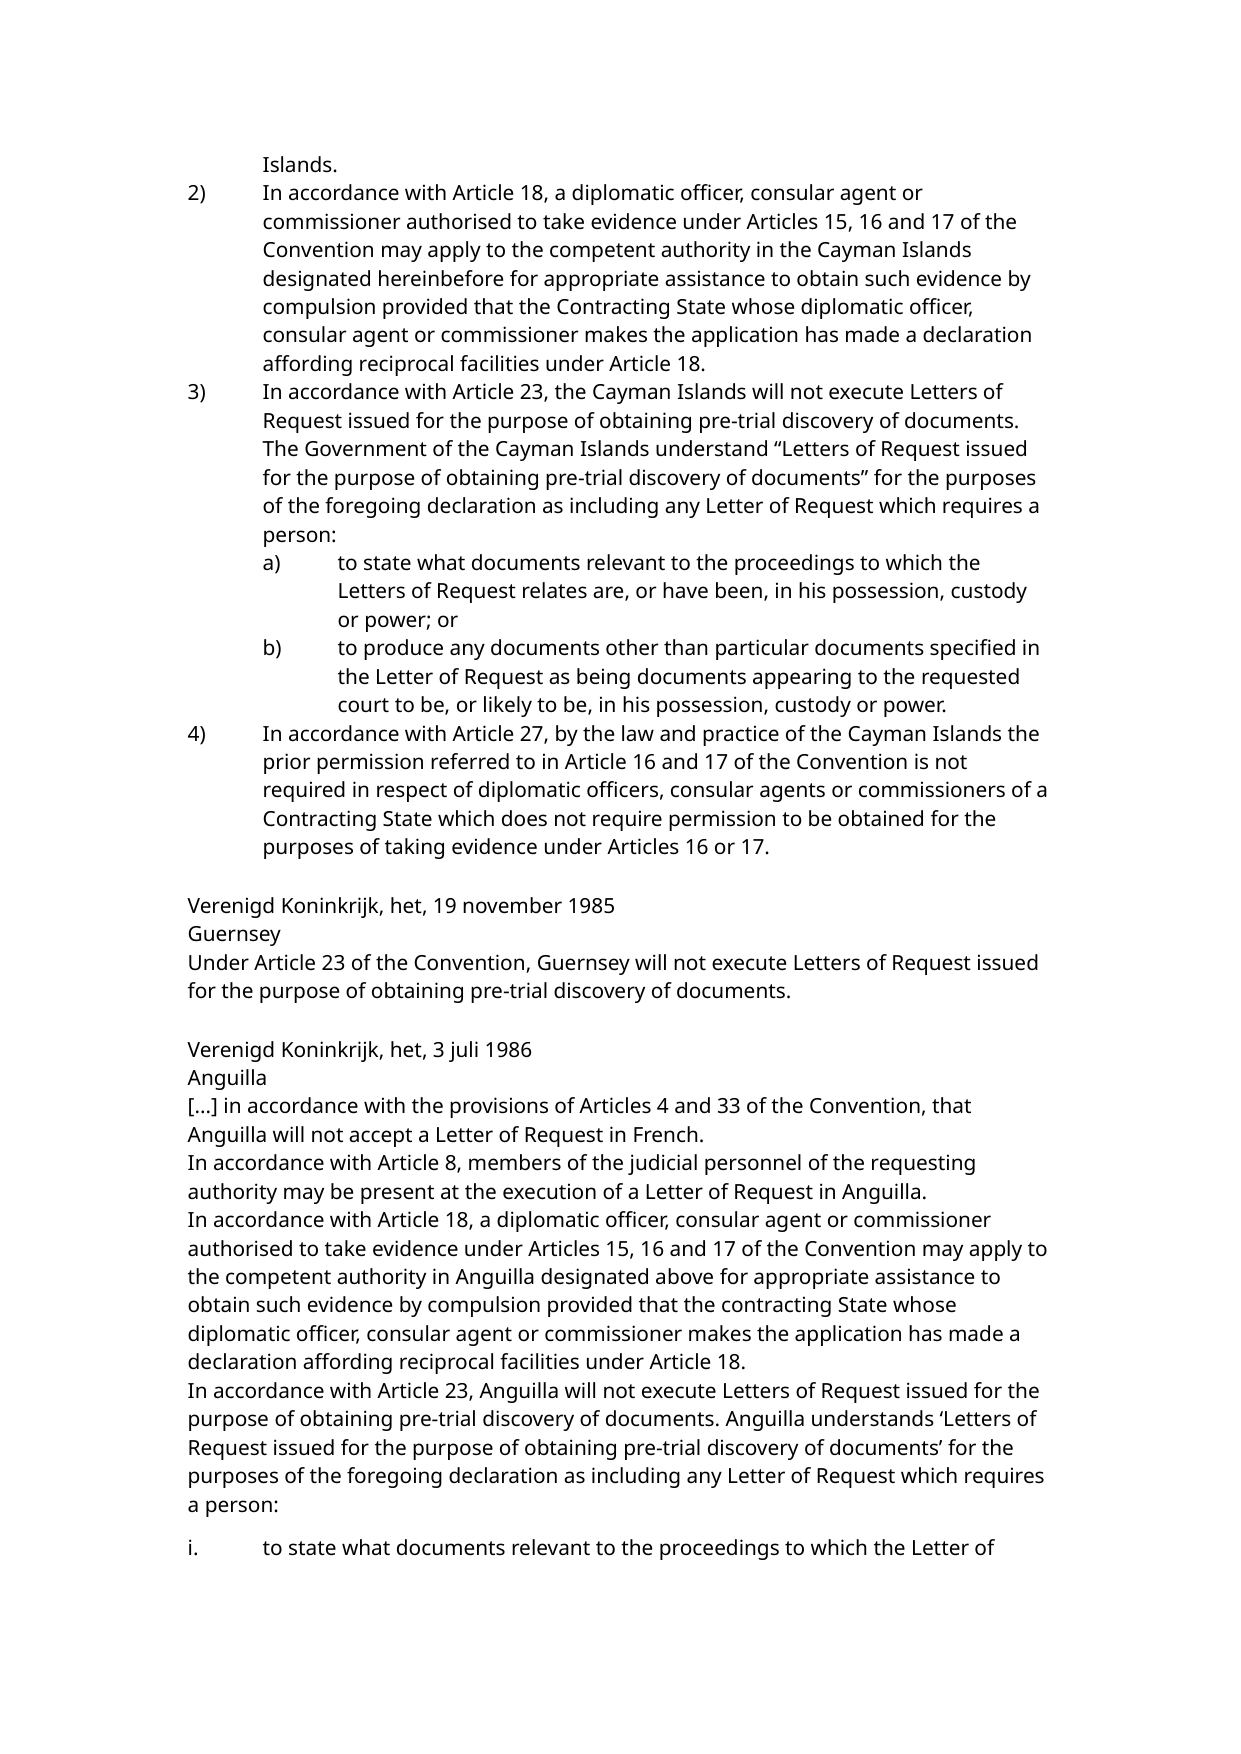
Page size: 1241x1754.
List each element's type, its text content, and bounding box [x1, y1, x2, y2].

list to state what documents relevant to the proceedings to which the Letters of Request relates are, or have been, in his possession, custody or power; or [262, 548, 1053, 633]
list Islands. [187, 150, 1053, 178]
list In accordance with Article 18, a diplomatic officer, consular agent or commissioner authorised to take evidence under Articles 15, 16 and 17 of the Convention may apply to the competent authority in the Cayman Islands designated hereinbefore for appropriate assistance to obtain such evidence by compulsion provided that the Contracting State whose diplomatic officer, consular agent or commissioner makes the application has made a declaration affording reciprocal facilities under Article 18. [187, 178, 1053, 377]
list to state what documents relevant to the proceedings to which the Letter of [187, 1533, 1053, 1562]
text Verenigd Koninkrijk, het, 3 juli 1986 [187, 1035, 1053, 1063]
text Guernsey [187, 919, 1053, 948]
text In accordance with Article 8, members of the judicial personnel of the requesting authority may be present at the execution of a Letter of Request in Anguilla. [187, 1148, 1053, 1205]
list In accordance with Article 23, the Cayman Islands will not execute Letters of Request issued for the purpose of obtaining pre-trial discovery of documents. The Government of the Cayman Islands understand “Letters of Request issued for the purpose of obtaining pre-trial discovery of documents” for the purposes of the foregoing declaration as including any Letter of Request which requires a person: [187, 377, 1053, 548]
text Anguilla [187, 1063, 1053, 1092]
text In accordance with Article 18, a diplomatic officer, consular agent or commissioner authorised to take evidence under Articles 15, 16 and 17 of the Convention may apply to the competent authority in Anguilla designated above for appropriate assistance to obtain such evidence by compulsion provided that the contracting State whose diplomatic officer, consular agent or commissioner makes the application has made a declaration affording reciprocal facilities under Article 18. [187, 1205, 1053, 1376]
list In accordance with Article 27, by the law and practice of the Cayman Islands the prior permission referred to in Article 16 and 17 of the Convention is not required in respect of diplomatic officers, consular agents or commissioners of a Contracting State which does not require permission to be obtained for the purposes of taking evidence under Articles 16 or 17. [187, 719, 1053, 861]
list to produce any documents other than particular documents specified in the Letter of Request as being documents appearing to the requested court to be, or likely to be, in his possession, custody or power. [262, 633, 1053, 719]
text [...] in accordance with the provisions of Articles 4 and 33 of the Convention, that Anguilla will not accept a Letter of Request in French. [187, 1092, 1053, 1148]
text In accordance with Article 23, Anguilla will not execute Letters of Request issued for the purpose of obtaining pre-trial discovery of documents. Anguilla understands ‘Letters of Request issued for the purpose of obtaining pre-trial discovery of documents’ for the purposes of the foregoing declaration as including any Letter of Request which requires a person: [187, 1376, 1053, 1518]
text Under Article 23 of the Convention, Guernsey will not execute Letters of Request issued for the purpose of obtaining pre-trial discovery of documents. [187, 948, 1053, 1005]
text Verenigd Koninkrijk, het, 19 november 1985 [187, 891, 1053, 919]
